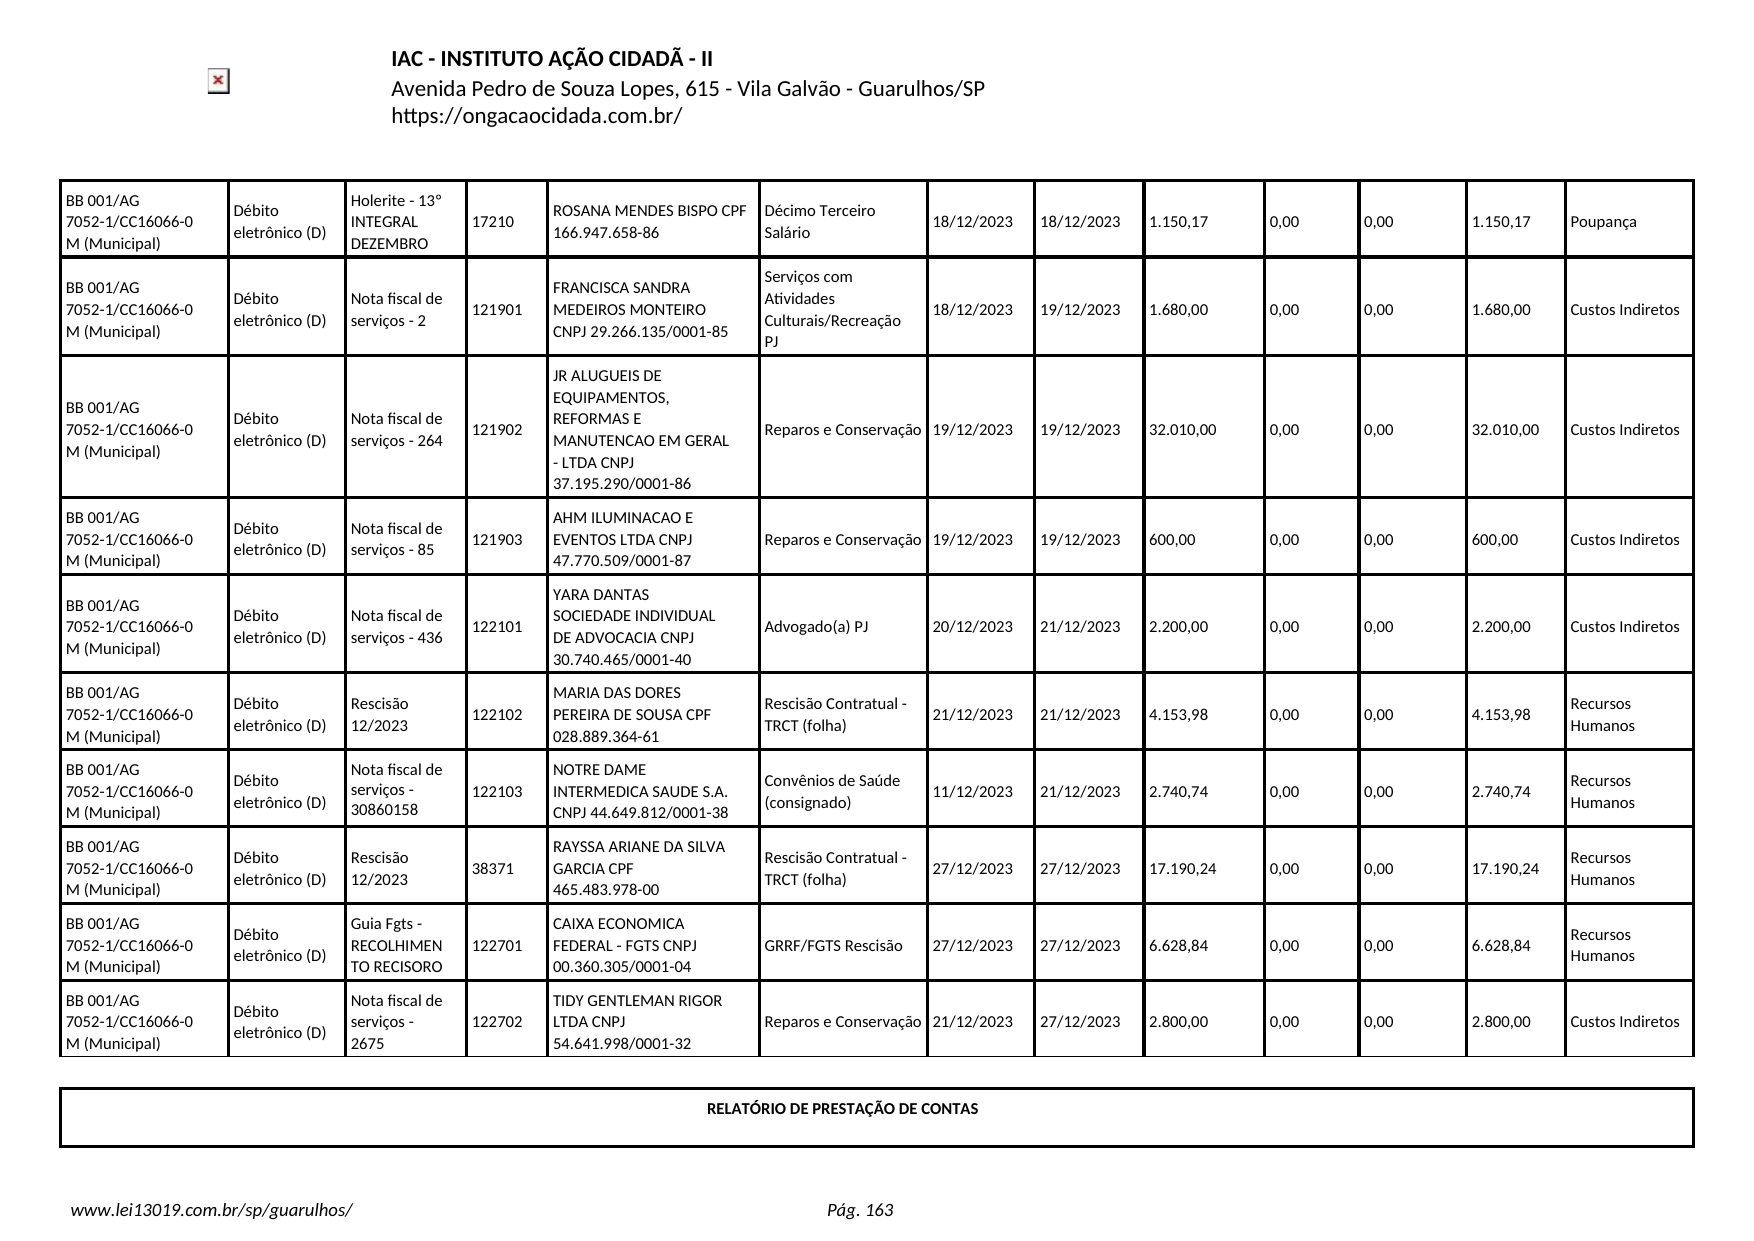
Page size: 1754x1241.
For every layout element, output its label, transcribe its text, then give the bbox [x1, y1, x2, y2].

table_cell AHM ILUMINACAO E EVENTOS LTDA CNPJ 47.770.509/0001-87 [549, 499, 758, 573]
table_cell Débito eletrônico (D) [230, 751, 344, 825]
picture [207, 68, 230, 94]
table_cell 2.800,00 [1468, 982, 1564, 1056]
table_cell 1.150,17 [1468, 182, 1564, 255]
table_cell 27/12/2023 [1036, 982, 1142, 1056]
table_header [1265, 1090, 1692, 1145]
table_cell 0,00 [1361, 499, 1465, 573]
table_header RELATÓRIO DE PRESTAÇÃO DE CONTAS [548, 1090, 1144, 1145]
table_cell 32.010,00 [1146, 357, 1263, 496]
table_cell Reparos e Conservação [761, 499, 926, 573]
table_cell CAIXA ECONOMICA FEDERAL - FGTS CNPJ 00.360.305/0001-04 [549, 905, 758, 979]
table_cell Débito eletrônico (D) [230, 182, 344, 255]
table_cell 0,00 [1361, 259, 1465, 354]
table_cell Nota fiscal de serviços - 2 [347, 259, 465, 354]
table_cell Advogado(a) PJ [761, 576, 926, 671]
table_cell GRRF/FGTS Rescisão [761, 905, 926, 979]
table_cell Rescisão Contratual - TRCT (folha) [761, 674, 926, 748]
table_cell 600,00 [1468, 499, 1564, 573]
table_cell BB 001/AG 7052-1/CC16066-0 M (Municipal) [62, 674, 227, 748]
table_cell Débito eletrônico (D) [230, 357, 344, 496]
table_cell 122701 [468, 905, 546, 979]
table_cell Reparos e Conservação [761, 357, 926, 496]
table_cell 27/12/2023 [1036, 828, 1142, 902]
table_cell JR ALUGUEIS DE EQUIPAMENTOS, REFORMAS E MANUTENCAO EM GERAL - LTDA CNPJ 37.195.290/0001-86 [549, 357, 758, 496]
table_cell Custos Indiretos [1567, 499, 1692, 573]
table_cell Nota fiscal de serviços - 2675 [347, 982, 465, 1056]
table_cell 600,00 [1146, 499, 1263, 573]
table_cell 0,00 [1361, 182, 1465, 255]
table_cell 1.680,00 [1146, 259, 1263, 354]
table_cell 121902 [468, 357, 546, 496]
table_cell 27/12/2023 [929, 828, 1033, 902]
table_cell 122702 [468, 982, 546, 1056]
table_cell Recursos Humanos [1567, 751, 1692, 825]
table_cell 121903 [468, 499, 546, 573]
table_cell Custos Indiretos [1567, 576, 1692, 671]
table_cell Nota fiscal de serviços - 85 [347, 499, 465, 573]
table_cell 19/12/2023 [1036, 499, 1142, 573]
table_cell 21/12/2023 [929, 982, 1033, 1056]
table_cell BB 001/AG 7052-1/CC16066-0 M (Municipal) [62, 259, 227, 354]
table_cell 122101 [468, 576, 546, 671]
table_cell 19/12/2023 [1036, 259, 1142, 354]
table_cell 21/12/2023 [1036, 751, 1142, 825]
table_cell 2.200,00 [1468, 576, 1564, 671]
table_cell 0,00 [1266, 182, 1357, 255]
table_cell BB 001/AG 7052-1/CC16066-0 M (Municipal) [62, 751, 227, 825]
table_cell 4.153,98 [1468, 674, 1564, 748]
table_cell 0,00 [1266, 982, 1357, 1056]
table_cell 0,00 [1361, 982, 1465, 1056]
table_cell 27/12/2023 [929, 905, 1033, 979]
table_cell 1.150,17 [1146, 182, 1263, 255]
table_cell 6.628,84 [1146, 905, 1263, 979]
table_cell 17.190,24 [1468, 828, 1564, 902]
table_cell 0,00 [1266, 357, 1357, 496]
table_cell 0,00 [1361, 905, 1465, 979]
table_cell 2.740,74 [1146, 751, 1263, 825]
table_cell 19/12/2023 [929, 499, 1033, 573]
table_cell Débito eletrônico (D) [230, 259, 344, 354]
table_cell 19/12/2023 [929, 357, 1033, 496]
table_cell Poupança [1567, 182, 1692, 255]
table_cell ROSANA MENDES BISPO CPF 166.947.658-86 [549, 182, 758, 255]
table_cell Convênios de Saúde (consignado) [761, 751, 926, 825]
table_cell 21/12/2023 [929, 674, 1033, 748]
table_cell 0,00 [1266, 576, 1357, 671]
table_cell YARA DANTAS SOCIEDADE INDIVIDUAL DE ADVOCACIA CNPJ 30.740.465/0001-40 [549, 576, 758, 671]
table_cell Décimo Terceiro Salário [761, 182, 926, 255]
table_cell FRANCISCA SANDRA MEDEIROS MONTEIRO CNPJ 29.266.135/0001-85 [549, 259, 758, 354]
table_cell Débito eletrônico (D) [230, 499, 344, 573]
table_cell NOTRE DAME INTERMEDICA SAUDE S.A. CNPJ 44.649.812/0001-38 [549, 751, 758, 825]
table_cell 17210 [468, 182, 546, 255]
table_cell 20/12/2023 [929, 576, 1033, 671]
table_cell BB 001/AG 7052-1/CC16066-0 M (Municipal) [62, 357, 227, 496]
table_cell Guia Fgts - RECOLHIMEN TO RECISORO [347, 905, 465, 979]
table_cell 121901 [468, 259, 546, 354]
table_cell TIDY GENTLEMAN RIGOR LTDA CNPJ 54.641.998/0001-32 [549, 982, 758, 1056]
table_cell 18/12/2023 [929, 259, 1033, 354]
table_cell 0,00 [1266, 499, 1357, 573]
table_cell Custos Indiretos [1567, 357, 1692, 496]
table_cell BB 001/AG 7052-1/CC16066-0 M (Municipal) [62, 905, 227, 979]
table_cell 0,00 [1266, 751, 1357, 825]
table_cell 0,00 [1361, 576, 1465, 671]
table_cell Débito eletrônico (D) [230, 828, 344, 902]
table_cell 32.010,00 [1468, 357, 1564, 496]
table_cell 0,00 [1361, 357, 1465, 496]
table_cell Recursos Humanos [1567, 828, 1692, 902]
table_header [62, 1090, 548, 1145]
table_cell Recursos Humanos [1567, 905, 1692, 979]
table_cell Holerite - 13º INTEGRAL DEZEMBRO [347, 182, 465, 255]
table_cell Custos Indiretos [1567, 982, 1692, 1056]
table_cell Débito eletrônico (D) [230, 674, 344, 748]
table_cell BB 001/AG 7052-1/CC16066-0 M (Municipal) [62, 499, 227, 573]
table_cell 2.800,00 [1146, 982, 1263, 1056]
table_cell 0,00 [1266, 828, 1357, 902]
table_cell 6.628,84 [1468, 905, 1564, 979]
table_cell 122102 [468, 674, 546, 748]
table_cell 0,00 [1361, 828, 1465, 902]
table_cell 17.190,24 [1146, 828, 1263, 902]
table_cell Custos Indiretos [1567, 259, 1692, 354]
table_cell Nota fiscal de serviços - 436 [347, 576, 465, 671]
table_cell 19/12/2023 [1036, 357, 1142, 496]
table_cell 0,00 [1361, 674, 1465, 748]
table_cell Serviços com Atividades Culturais/Recreação PJ [761, 259, 926, 354]
table_cell 2.200,00 [1146, 576, 1263, 671]
table_cell MARIA DAS DORES PEREIRA DE SOUSA CPF 028.889.364-61 [549, 674, 758, 748]
table_cell 21/12/2023 [1036, 674, 1142, 748]
table_cell Débito eletrônico (D) [230, 905, 344, 979]
table_cell 0,00 [1266, 259, 1357, 354]
table_cell 18/12/2023 [929, 182, 1033, 255]
table_cell 2.740,74 [1468, 751, 1564, 825]
table_cell 21/12/2023 [1036, 576, 1142, 671]
table_cell BB 001/AG 7052-1/CC16066-0 M (Municipal) [62, 828, 227, 902]
table_cell RAYSSA ARIANE DA SILVA GARCIA CPF 465.483.978-00 [549, 828, 758, 902]
table_cell Rescisão Contratual - TRCT (folha) [761, 828, 926, 902]
table_cell Reparos e Conservação [761, 982, 926, 1056]
table_cell Débito eletrônico (D) [230, 982, 344, 1056]
table_cell 11/12/2023 [929, 751, 1033, 825]
table_cell Débito eletrônico (D) [230, 576, 344, 671]
table_cell Rescisão 12/2023 [347, 828, 465, 902]
table_cell 27/12/2023 [1036, 905, 1142, 979]
table_cell BB 001/AG 7052-1/CC16066-0 M (Municipal) [62, 576, 227, 671]
table_cell Nota fiscal de serviços - 264 [347, 357, 465, 496]
table_cell 1.680,00 [1468, 259, 1564, 354]
table_cell Nota fiscal de serviços - 30860158 [347, 751, 465, 825]
table_cell 0,00 [1361, 751, 1465, 825]
table_cell 18/12/2023 [1036, 182, 1142, 255]
table_cell 38371 [468, 828, 546, 902]
table_cell 0,00 [1266, 674, 1357, 748]
table_cell BB 001/AG 7052-1/CC16066-0 M (Municipal) [62, 982, 227, 1056]
table_cell 122103 [468, 751, 546, 825]
table_cell 0,00 [1266, 905, 1357, 979]
table_cell Rescisão 12/2023 [347, 674, 465, 748]
table_cell Recursos Humanos [1567, 674, 1692, 748]
table_cell 4.153,98 [1146, 674, 1263, 748]
table_header [1144, 1090, 1264, 1145]
table_cell BB 001/AG 7052-1/CC16066-0 M (Municipal) [62, 182, 227, 255]
